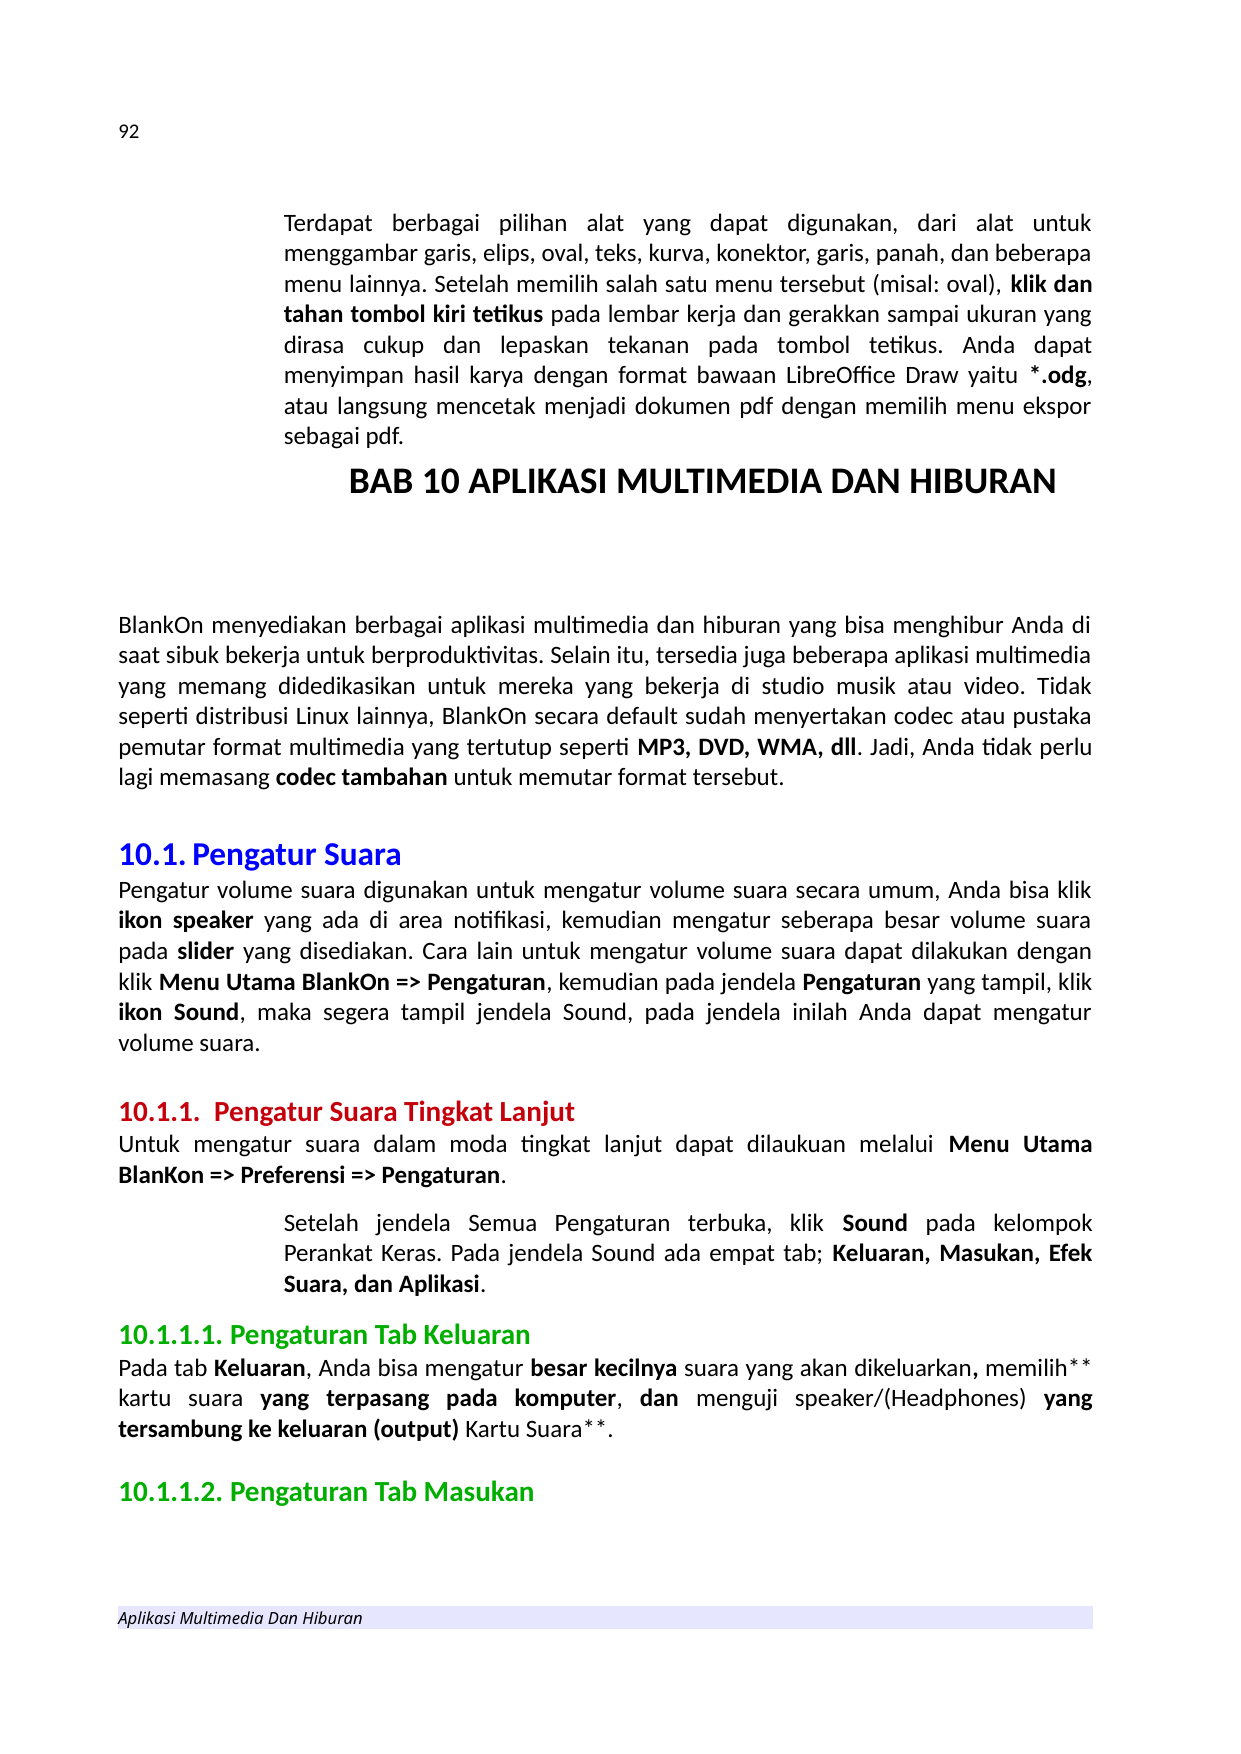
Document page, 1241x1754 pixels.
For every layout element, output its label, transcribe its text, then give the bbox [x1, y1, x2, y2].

text BlankOn menyediakan berbagai aplikasi multimedia dan hiburan yang bisa menghibur Anda di saat sibuk bekerja untuk berproduktivitas. Selain itu, tersedia juga beberapa aplikasi multimedia yang memang didedikasikan untuk mereka yang bekerja di studio musik atau video. Tidak seperti distribusi Linux lainnya, BlankOn secara default sudah menyertakan codec atau pustaka pemutar format multimedia yang tertutup seperti MP3, DVD, WMA, dll. Jadi, Anda tidak perlu lagi memasang codec tambahan untuk memutar format tersebut. [118, 609, 1093, 792]
subtitle Pengatur Suara Tingkat Lanjut [118, 1093, 1093, 1128]
subtitle Pengaturan Tab Masukan [118, 1473, 1093, 1508]
subtitle Pengatur Suara [118, 833, 1093, 874]
subtitle Aplikasi Multimedia dan Hiburan [118, 457, 1057, 503]
subtitle Pengaturan Tab Keluaran [118, 1316, 1093, 1352]
text Pada tab Keluaran, Anda bisa mengatur besar kecilnya suara yang akan dikeluarkan, memilih** kartu suara yang terpasang pada komputer, dan menguji speaker/(Headphones) yang tersambung ke keluaran (output) Kartu Suara**. [118, 1352, 1093, 1443]
text Untuk mengatur suara dalam moda tingkat lanjut dapat dilaukuan melalui Menu Utama BlanKon => Preferensi => Pengaturan. [118, 1128, 1093, 1189]
text Terdapat berbagai pilihan alat yang dapat digunakan, dari alat untuk menggambar garis, elips, oval, teks, kurva, konektor, garis, panah, dan beberapa menu lainnya. Setelah memilih salah satu menu tersebut (misal: oval), klik dan tahan tombol kiri tetikus pada lembar kerja dan gerakkan sampai ukuran yang dirasa cukup dan lepaskan tekanan pada tombol tetikus. Anda dapat menyimpan hasil karya dengan format bawaan LibreOffice Draw yaitu *.odg, atau langsung mencetak menjadi dokumen pdf dengan memilih menu ekspor sebagai pdf. [283, 207, 1093, 451]
text Setelah jendela Semua Pengaturan terbuka, klik Sound pada kelompok Perankat Keras. Pada jendela Sound ada empat tab; Keluaran, Masukan, Efek Suara, dan Aplikasi. [283, 1207, 1093, 1298]
text Pengatur volume suara digunakan untuk mengatur volume suara secara umum, Anda bisa klik ikon speaker yang ada di area notifikasi, kemudian mengatur seberapa besar volume suara pada slider yang disediakan. Cara lain untuk mengatur volume suara dapat dilakukan dengan klik Menu Utama BlankOn => Pengaturan, kemudian pada jendela Pengaturan yang tampil, klik ikon Sound, maka segera tampil jendela Sound, pada jendela inilah Anda dapat mengatur volume suara. [118, 874, 1093, 1057]
